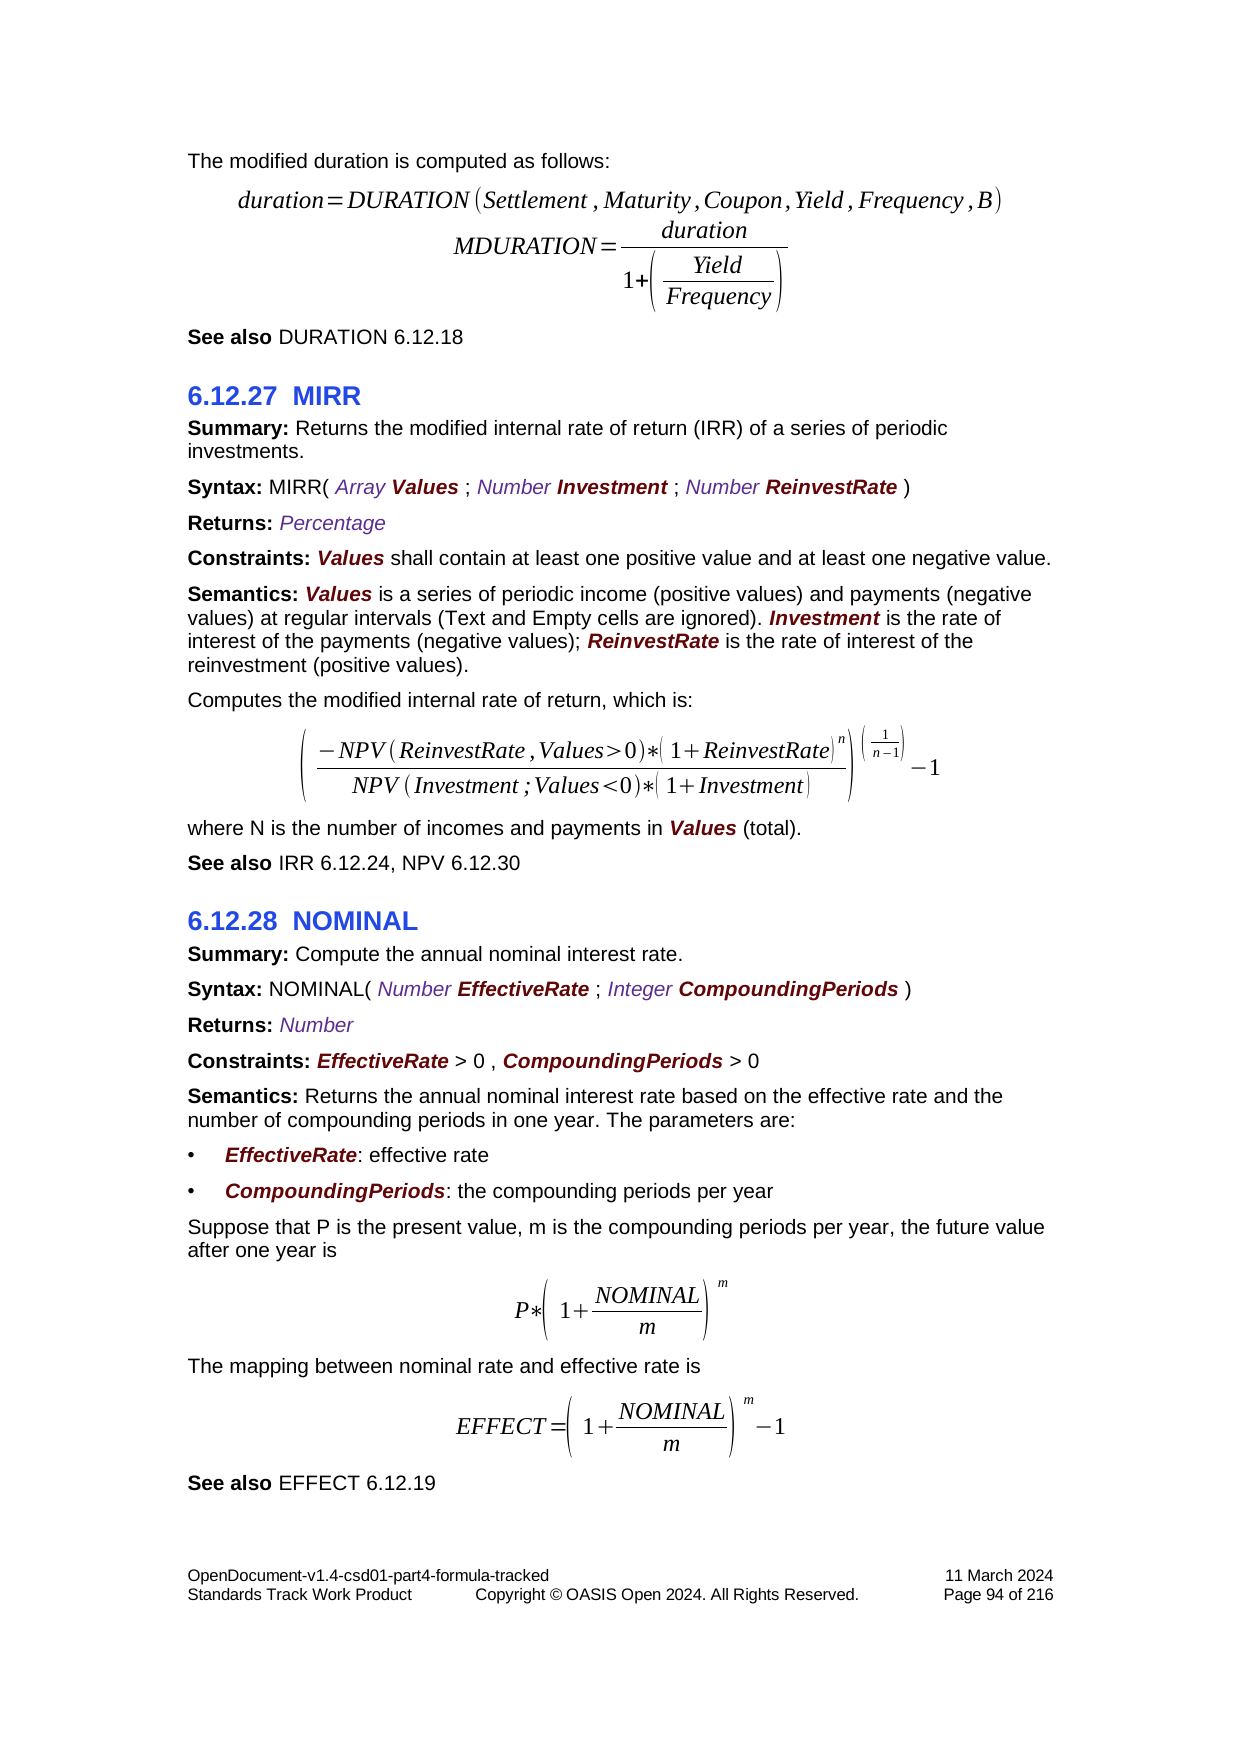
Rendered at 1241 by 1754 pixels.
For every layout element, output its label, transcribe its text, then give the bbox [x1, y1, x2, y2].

list EffectiveRate: effective rate [187, 1144, 1053, 1167]
text where N is the number of incomes and payments in Values (total). [187, 816, 1053, 839]
subtitle MIRR [187, 380, 1053, 410]
text Summary: Returns the modified internal rate of return (IRR) of a series of periodic investments. [187, 416, 1053, 463]
subtitle NOMINAL [187, 906, 1053, 936]
text See also EFFECT 6.12.19 [187, 1471, 1053, 1495]
text Constraints: EffectiveRate > 0 , CompoundingPeriods > 0 [187, 1049, 1053, 1073]
text Syntax: NOMINAL( Number EffectiveRate ; Integer CompoundingPeriods ) [187, 978, 1053, 1001]
text Suppose that P is the present value, m is the compounding periods per year, the future value after one year is [187, 1215, 1053, 1262]
list CompoundingPeriods: the compounding periods per year [187, 1179, 1053, 1203]
text Summary: Compute the annual nominal interest rate. [187, 942, 1053, 966]
text See also DURATION 6.12.18 [187, 326, 1053, 349]
text Syntax: MIRR( Array Values ; Number Investment ; Number ReinvestRate ) [187, 476, 1053, 499]
text Constraints: Values shall contain at least one positive value and at least one negative value. [187, 547, 1053, 570]
text See also IRR 6.12.24, NPV 6.12.30 [187, 852, 1053, 875]
text Computes the modified internal rate of return, which is: [187, 689, 1053, 712]
text Semantics: Values is a series of periodic income (positive values) and payments (negative values) at regular intervals (Text and Empty cells are ignored). Investment is the rate of interest of the payments (negative values); ReinvestRate is the rate of interest of the reinvestment (positive values). [187, 582, 1053, 677]
text Returns: Number [187, 1013, 1053, 1037]
text The mapping between nominal rate and effective rate is [187, 1355, 1053, 1378]
text Semantics: Returns the annual nominal interest rate based on the effective rate and the number of compounding periods in one year. The parameters are: [187, 1085, 1053, 1132]
text The modified duration is computed as follows: [187, 150, 1053, 173]
text Returns: Percentage [187, 511, 1053, 535]
